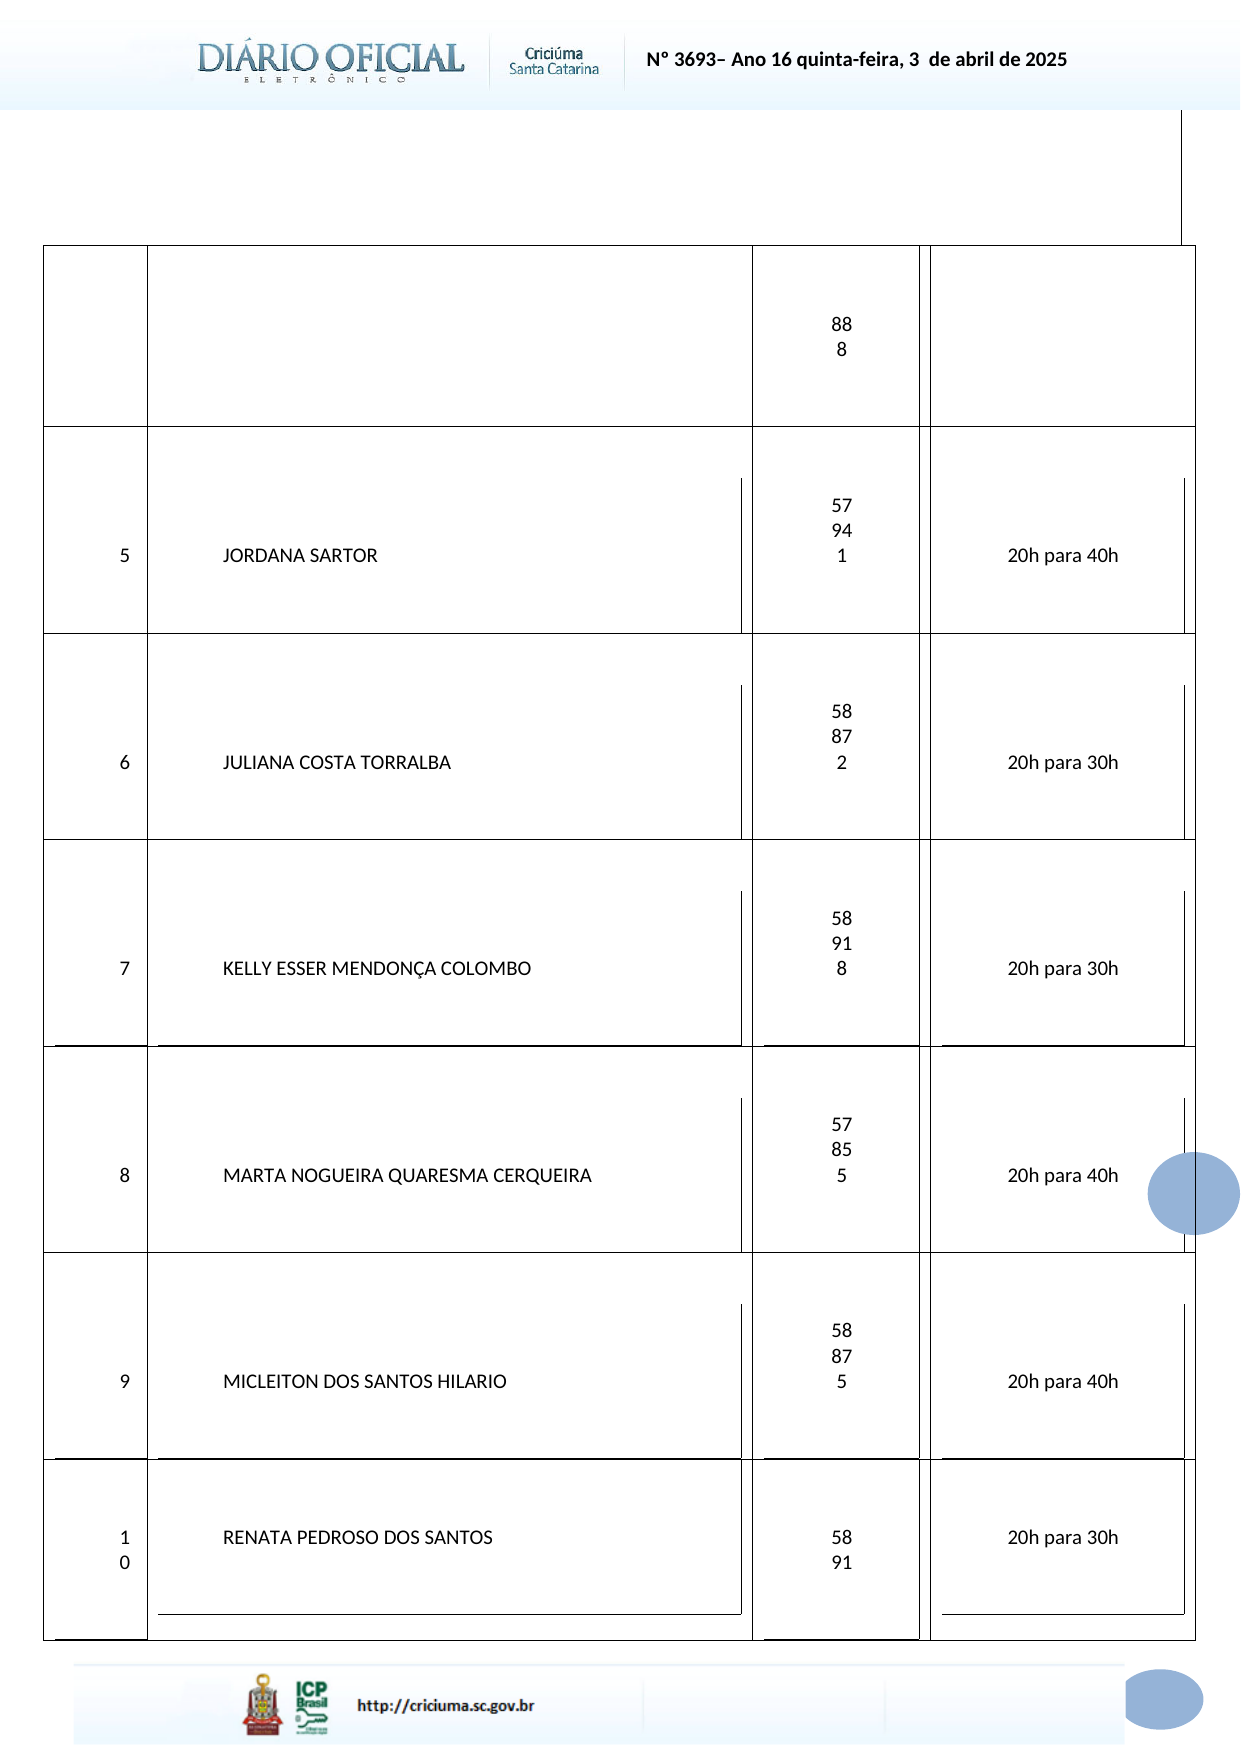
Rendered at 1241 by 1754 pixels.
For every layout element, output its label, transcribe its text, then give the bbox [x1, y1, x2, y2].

table_cell [920, 634, 930, 839]
table_cell 20h para 40h [931, 1253, 1195, 1458]
table_cell JULIANA COSTA TORRALBA [148, 634, 752, 839]
table_cell [920, 840, 930, 1046]
table_cell 58875 [753, 1253, 919, 1458]
table_cell [148, 246, 752, 426]
table_cell 7 [44, 840, 147, 1046]
table_cell 8 [44, 1047, 147, 1252]
table_cell 20h para 40h [931, 1047, 1195, 1252]
table_cell 20h para 30h [931, 840, 1195, 1046]
table_cell KELLY ESSER MENDONÇA COLOMBO [148, 840, 752, 1046]
table_cell 20h para 40h [931, 427, 1195, 633]
table_cell [931, 246, 1195, 426]
table_cell 6 [44, 634, 147, 839]
table_cell [920, 427, 930, 633]
table_cell 58918 [753, 840, 919, 1046]
table_cell 5891 [753, 1460, 919, 1639]
table_cell MICLEITON DOS SANTOS HILARIO [148, 1253, 752, 1458]
table_cell 5 [44, 427, 147, 633]
table_cell 888 [753, 246, 919, 426]
table_cell 58872 [753, 634, 919, 839]
table_cell 20h para 30h [931, 1460, 1195, 1639]
table_cell [920, 1253, 930, 1458]
table_cell 57941 [753, 427, 919, 633]
table_cell [920, 1460, 930, 1639]
table_cell JORDANA SARTOR [148, 427, 752, 633]
table_cell [920, 1047, 930, 1252]
table_cell 57855 [753, 1047, 919, 1252]
table_cell [920, 246, 930, 426]
table_cell RENATA PEDROSO DOS SANTOS [148, 1460, 752, 1639]
table_cell 10 [44, 1460, 147, 1639]
table_cell [44, 246, 147, 426]
table_cell 20h para 30h [931, 634, 1195, 839]
table_cell MARTA NOGUEIRA QUARESMA CERQUEIRA [148, 1047, 752, 1252]
table_cell 9 [44, 1253, 147, 1458]
